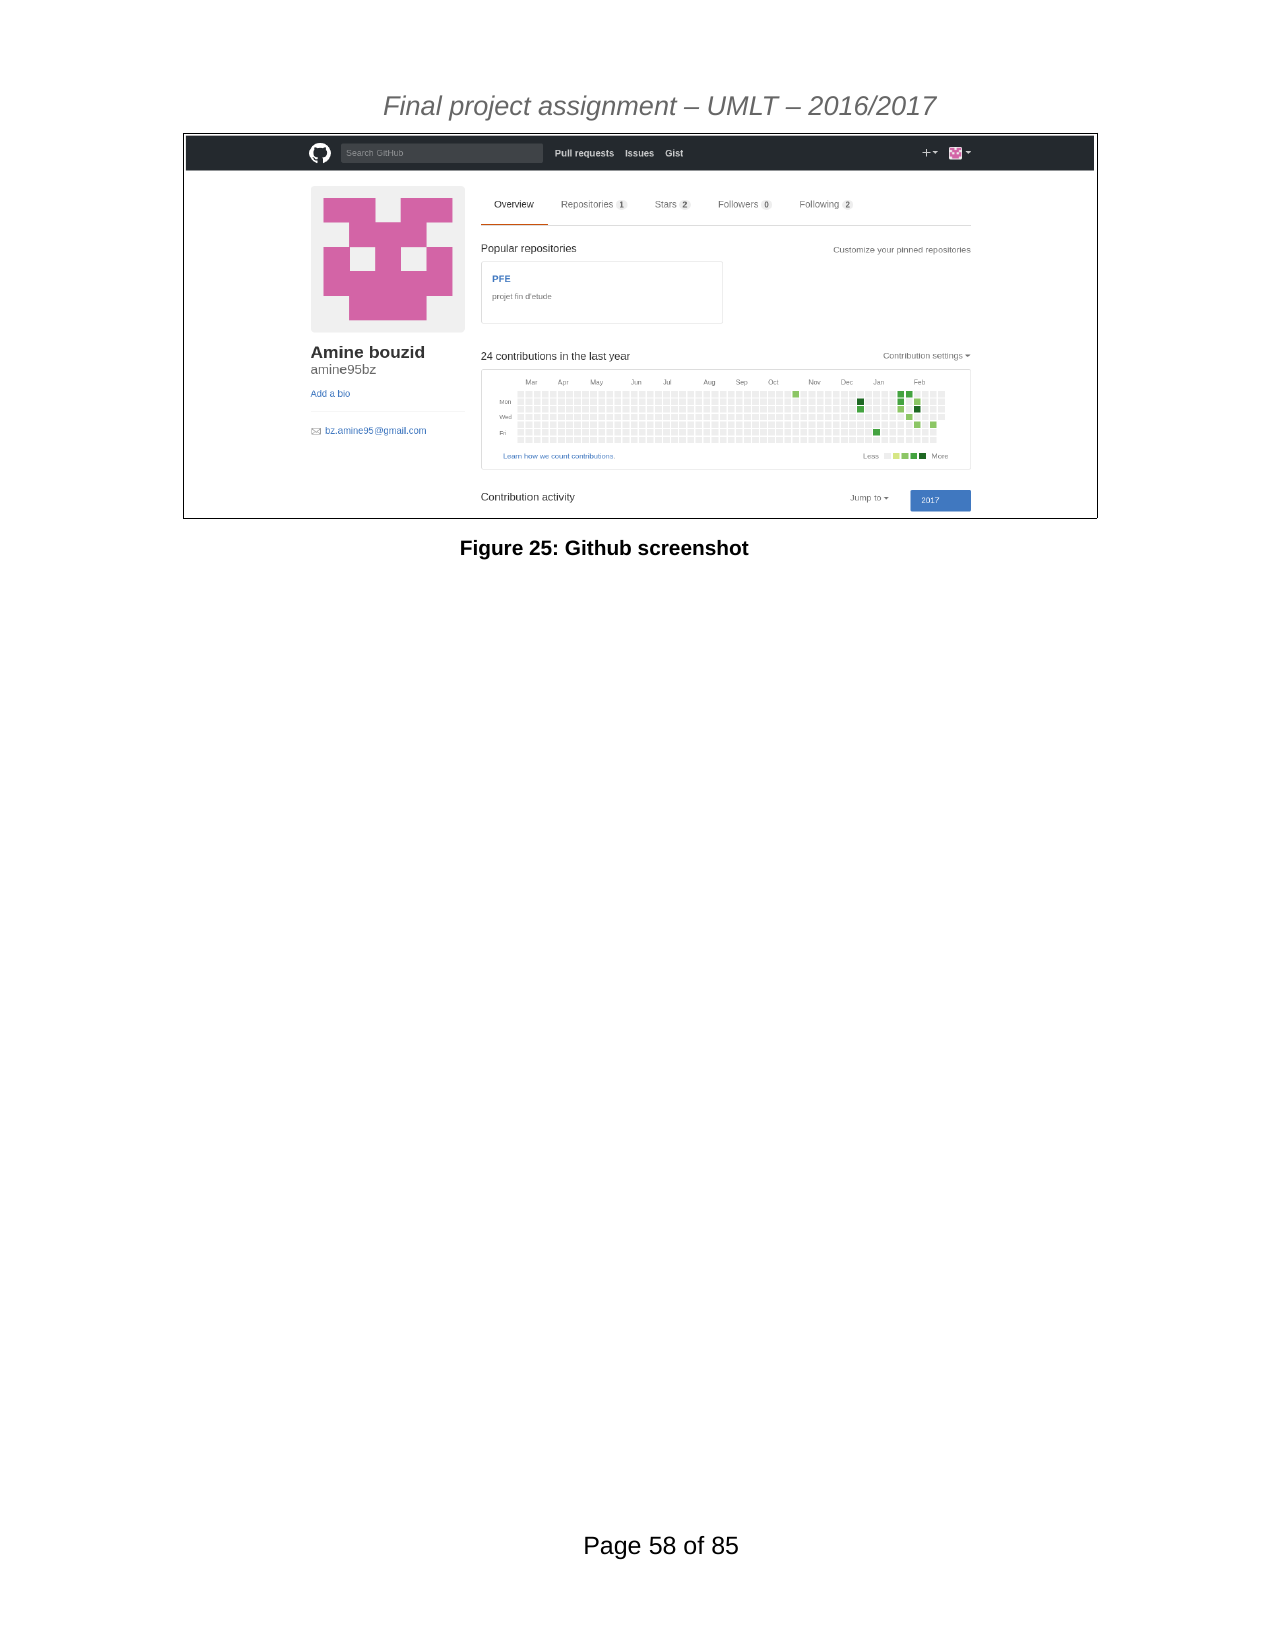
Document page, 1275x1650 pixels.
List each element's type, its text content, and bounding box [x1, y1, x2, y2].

text [184, 134, 1097, 518]
picture [185, 135, 1094, 515]
text Figure 25: Github screenshot [164, 515, 1158, 561]
